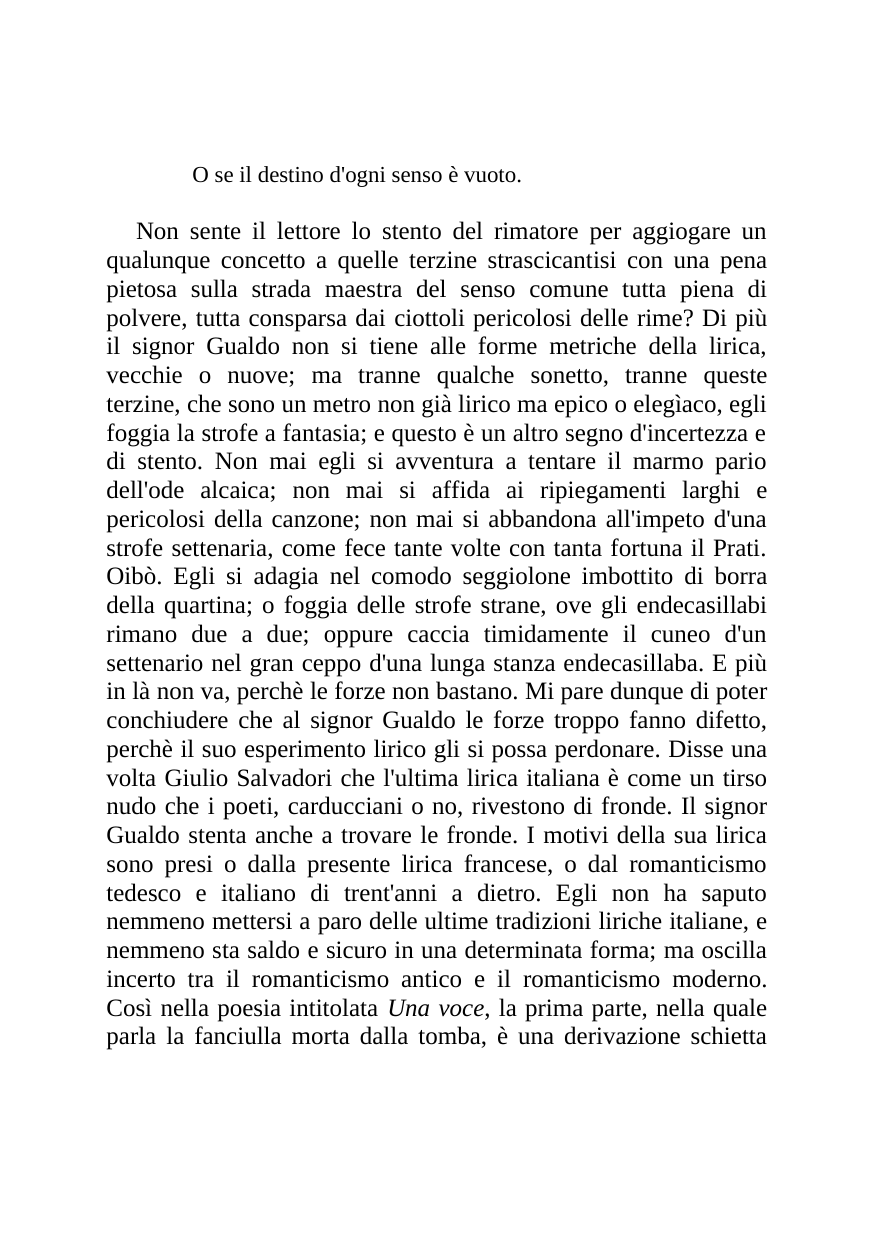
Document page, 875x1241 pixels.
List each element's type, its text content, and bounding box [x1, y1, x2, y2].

text O se il destino d'ogni senso è vuoto. [162, 161, 768, 188]
text Non sente il lettore lo stento del rimatore per aggiogare un qualunque concetto a quelle terzine strascicantisi con una pena pietosa sulla strada maestra del senso comune tutta piena di polvere, tutta consparsa dai ciottoli pericolosi delle rime? Di più il signor Gualdo non si tiene alle forme metriche della lirica, vecchie o nuove; ma tranne qualche sonetto, tranne queste terzine, che sono un metro non già lirico ma epico o elegìaco, egli foggia la strofe a fantasia; e questo è un altro segno d'incertezza e di stento. Non mai egli si avventura a tentare il marmo pario dell'ode alcaica; non mai si affida ai ripiegamenti larghi e pericolosi della canzone; non mai si abbandona all'impeto d'una strofe settenaria, come fece tante volte con tanta fortuna il Prati. Oibò. Egli si adagia nel comodo seggiolone imbottito di borra della quartina; o foggia delle strofe strane, ove gli endecasillabi rimano due a due; oppure caccia timidamente il cuneo d'un settenario nel gran ceppo d'una lunga stanza endecasillaba. E più in là non va, perchè le forze non bastano. Mi pare dunque di poter conchiudere che al signor Gualdo le forze troppo fanno difetto, perchè il suo esperimento lirico gli si possa perdonare. Disse una volta Giulio Salvadori che l'ultima lirica italiana è come un tirso nudo che i poeti, carducciani o no, rivestono di fronde. Il signor Gualdo stenta anche a trovare le fronde. I motivi della sua lirica sono presi o dalla presente lirica francese, o dal romanticismo tedesco e italiano di trent'anni a dietro. Egli non ha saputo nemmeno mettersi a paro delle ultime tradizioni liriche italiane, e nemmeno sta saldo e sicuro in una determinata forma; ma oscilla incerto tra il romanticismo antico e il romanticismo moderno. Così nella poesia intitolata Una voce, la prima parte, nella quale parla la fanciulla morta dalla tomba, è una derivazione schietta [106, 216, 768, 1050]
